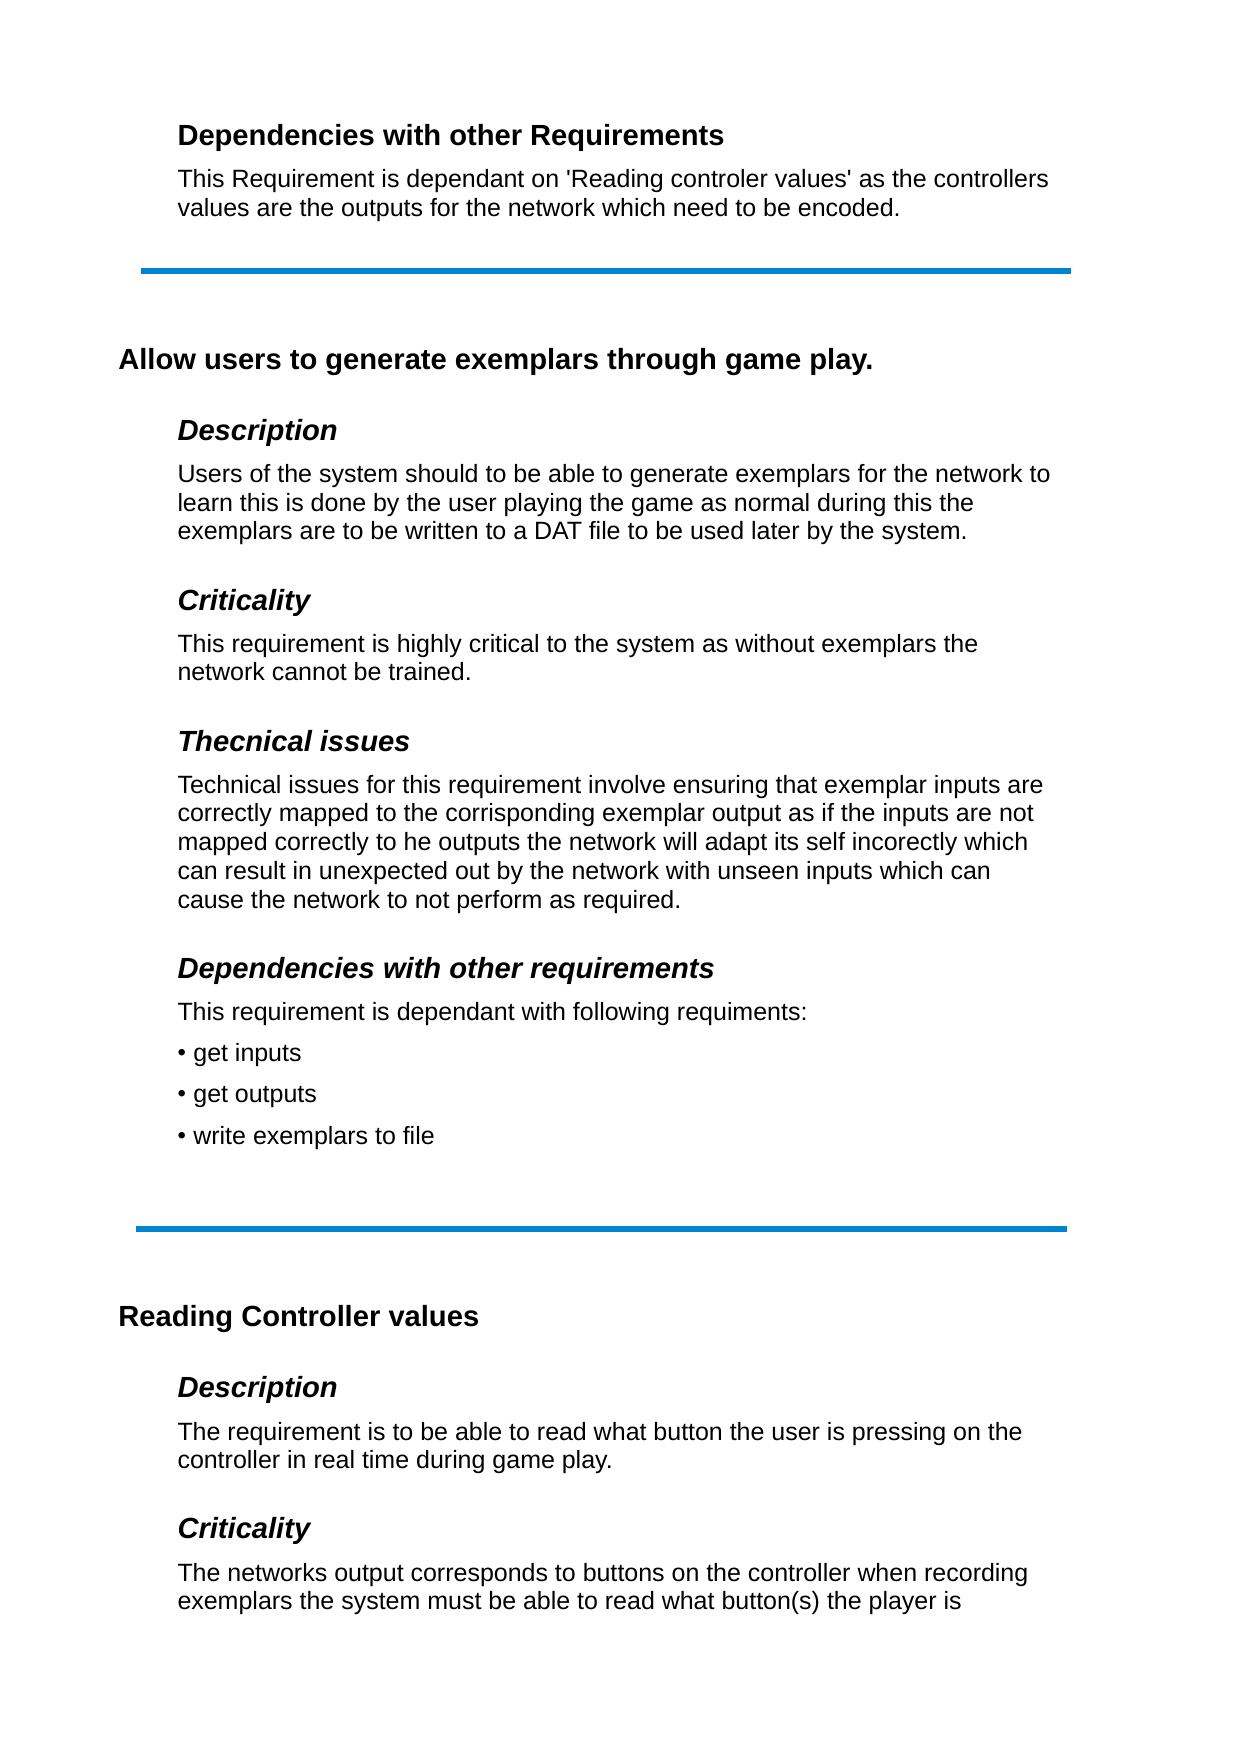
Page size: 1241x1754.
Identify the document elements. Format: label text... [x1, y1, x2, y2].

subtitle Allow users to generate exemplars through game play. [118, 342, 1122, 375]
text The networks output corresponds to buttons on the controller when recording exemplars the system must be able to read what button(s) the player is [177, 1558, 1063, 1615]
text Technical issues for this requirement involve ensuring that exemplar inputs are correctly mapped to the corrisponding exemplar output as if the inputs are not mapped correctly to he outputs the network will adapt its self incorectly which can result in unexpected out by the network with unseen inputs which can cause the network to not perform as required. [177, 769, 1063, 913]
list get inputs [177, 1038, 1063, 1067]
subtitle Description [177, 413, 1063, 446]
text Users of the system should to be able to generate exemplars for the network to learn this is done by the user playing the game as normal during this the exemplars are to be written to a DAT file to be used later by the system. [177, 459, 1063, 545]
subtitle Dependencies with other requirements [177, 951, 1063, 984]
subtitle Thecnical issues [177, 723, 1063, 757]
text The requirement is to be able to read what button the user is pressing on the controller in real time during game play. [177, 1417, 1063, 1474]
subtitle Criticality [177, 1512, 1063, 1545]
list get outputs [177, 1079, 1063, 1108]
text This requirement is highly critical to the system as without exemplars the network cannot be trained. [177, 628, 1063, 686]
text This requirement is dependant with following requiments: [177, 997, 1063, 1026]
text This Requirement is dependant on 'Reading controler values' as the controllers values are the outputs for the network which need to be encoded. [177, 164, 1063, 222]
list write exemplars to file [177, 1121, 1063, 1150]
subtitle Reading Controller values [118, 1299, 1122, 1333]
subtitle Dependencies with other Requirements [177, 118, 1063, 152]
subtitle Criticality [177, 582, 1063, 616]
subtitle Description [177, 1371, 1063, 1404]
